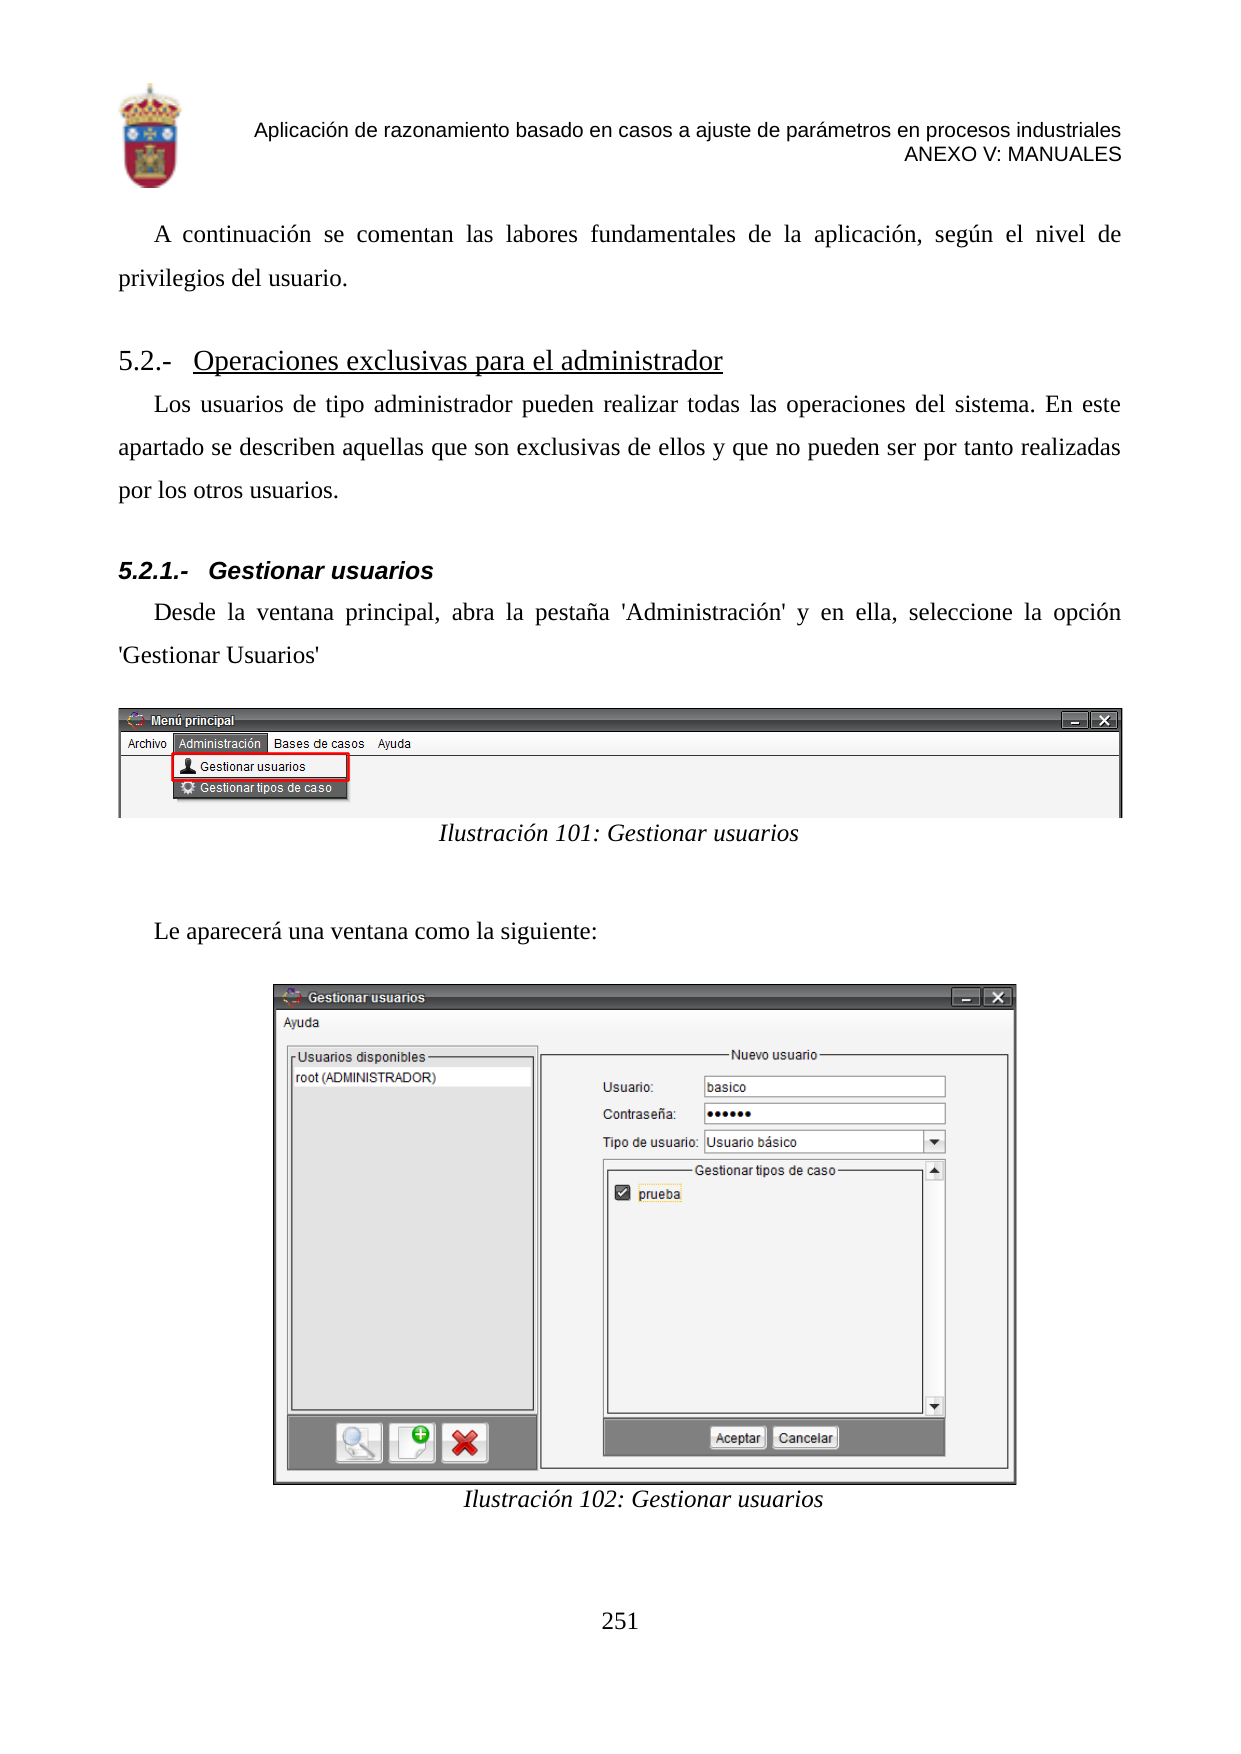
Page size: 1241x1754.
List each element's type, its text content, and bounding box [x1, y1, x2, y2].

text Desde la ventana principal, abra la pestaña 'Administración' y en ella, seleccione la opción 'Gestionar Usuarios' [118, 597, 1122, 669]
subtitle Gestionar usuarios [118, 556, 1122, 585]
picture [273, 984, 1017, 1485]
text Los usuarios de tipo administrador pueden realizar todas las operaciones del sistema. En este apartado se describen aquellas que son exclusivas de ellos y que no pueden ser por tanto realizadas por los otros usuarios. [118, 389, 1122, 504]
text Ilustración 101: Gestionar usuarios [118, 818, 1122, 846]
text Ilustración 102: Gestionar usuarios [273, 1485, 1016, 1513]
text Le aparecerá una ventana como la siguiente: [118, 916, 1122, 945]
text A continuación se comentan las labores fundamentales de la aplicación, según el nivel de privilegios del usuario. [118, 219, 1122, 291]
picture [117, 83, 184, 188]
subtitle Operaciones exclusivas para el administrador [118, 343, 1122, 377]
